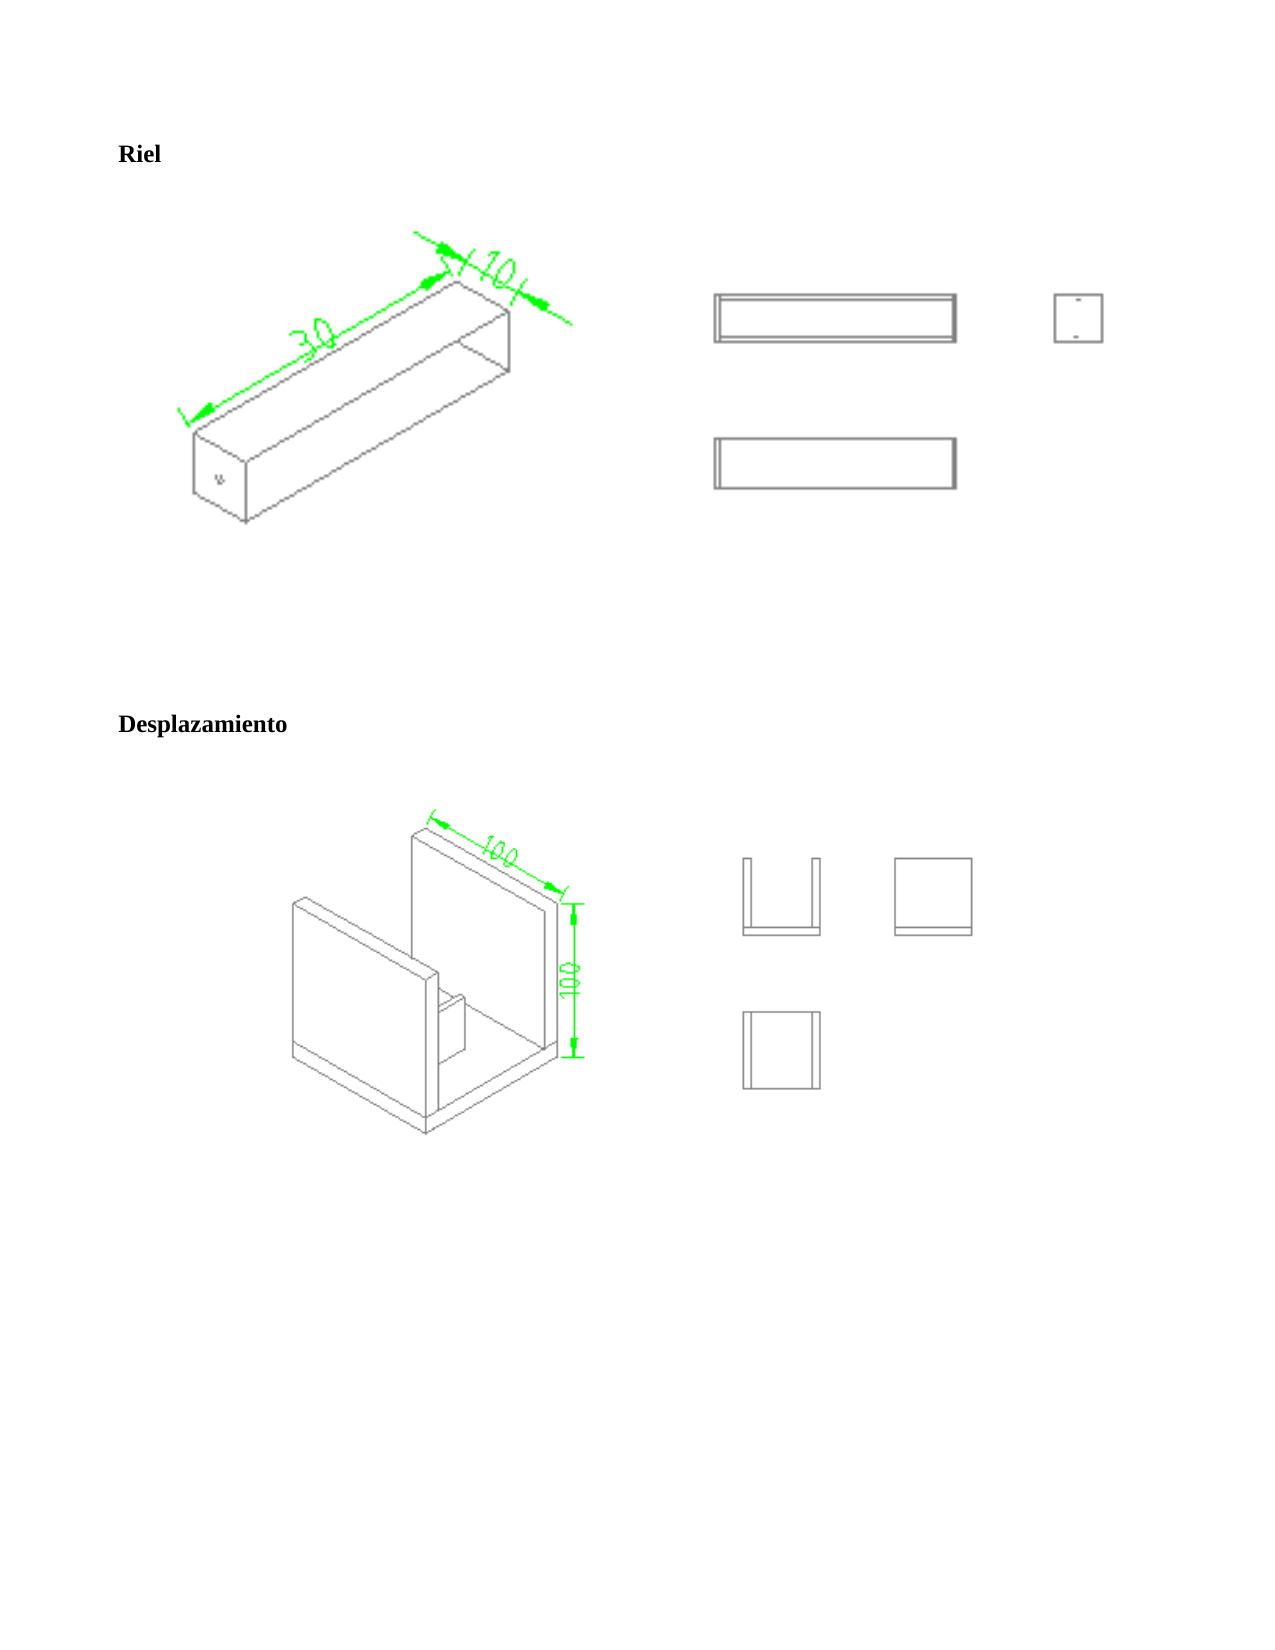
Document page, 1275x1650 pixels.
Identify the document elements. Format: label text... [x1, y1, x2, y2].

subtitle Riel [118, 139, 1157, 168]
picture [147, 194, 1129, 602]
subtitle Desplazamiento [118, 709, 1157, 738]
picture [267, 765, 1008, 1158]
